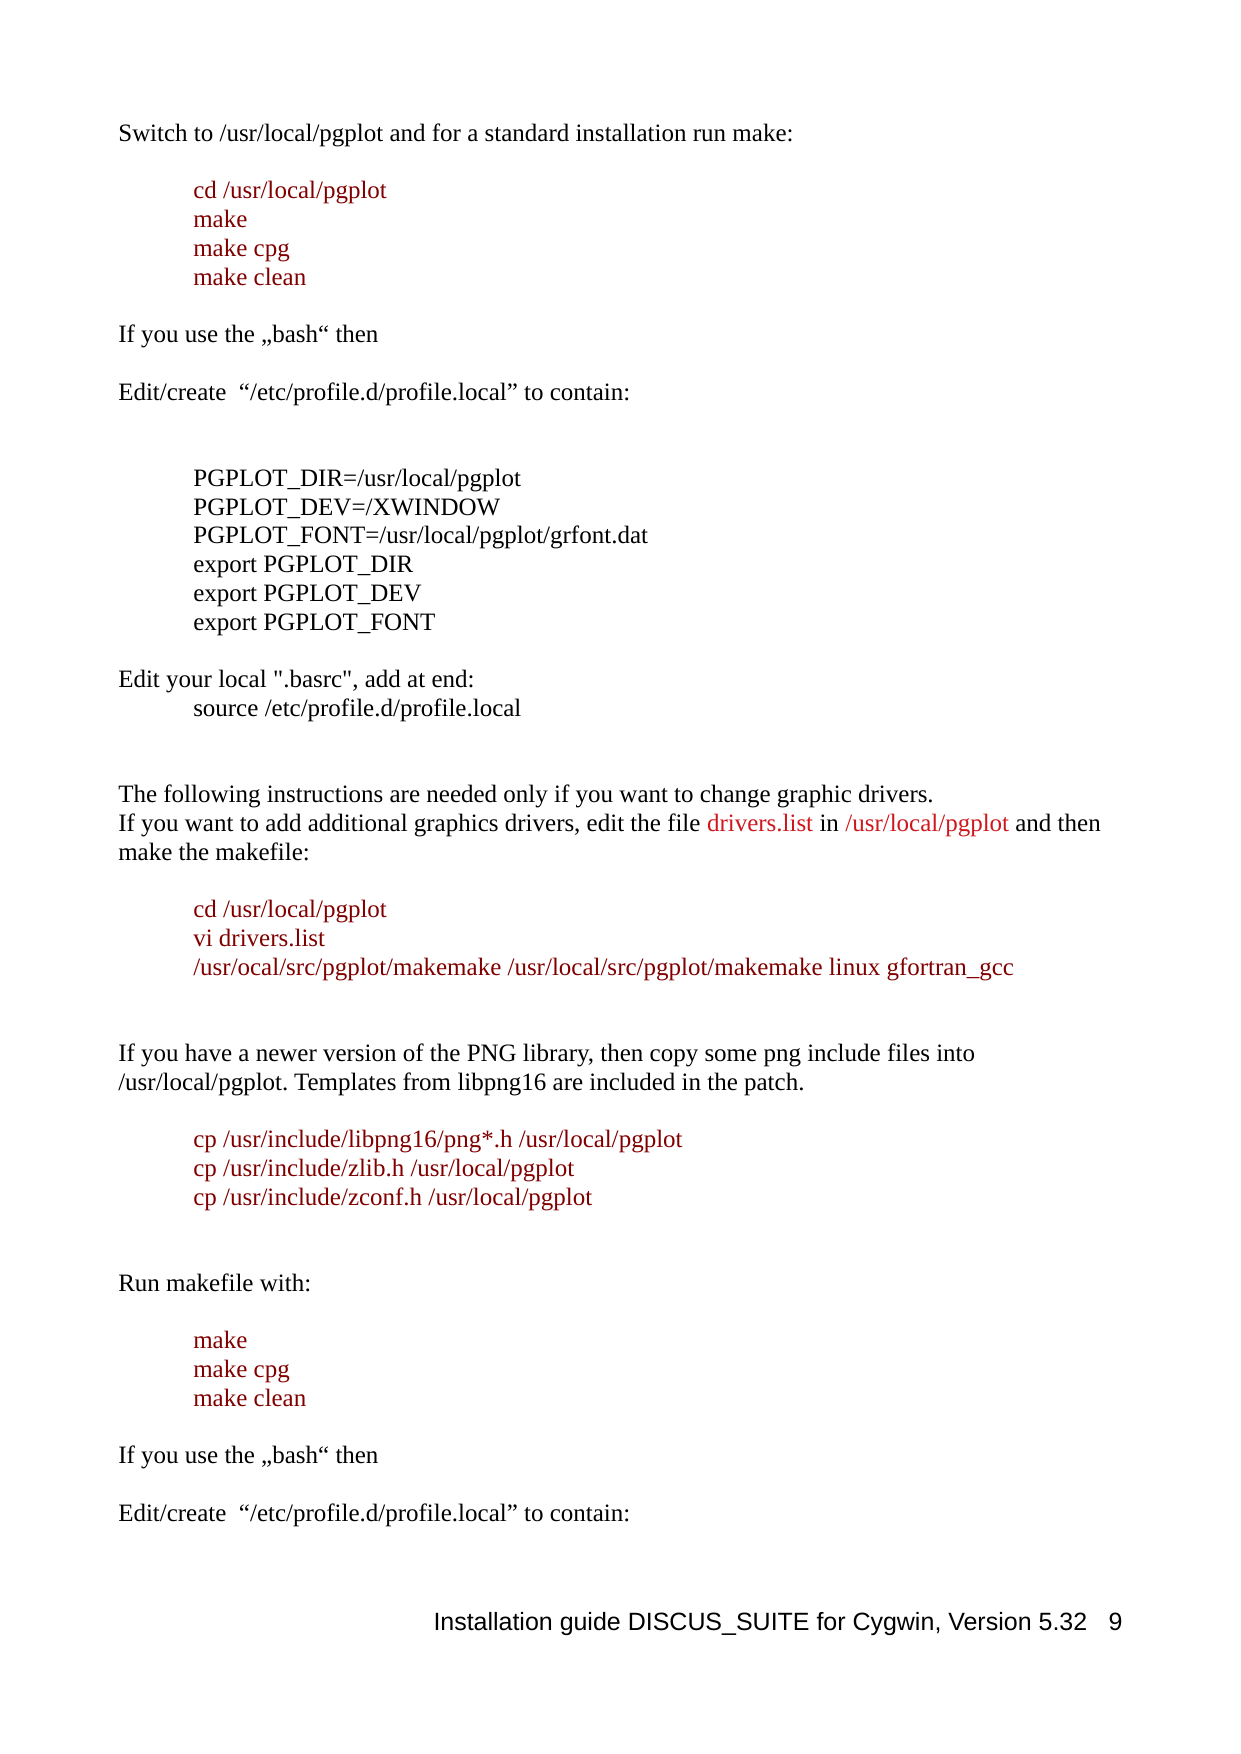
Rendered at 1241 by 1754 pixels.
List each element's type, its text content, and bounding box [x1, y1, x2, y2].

text make clean [118, 262, 1122, 291]
text make [118, 1326, 1122, 1354]
text cd /usr/local/pgplot [118, 176, 1122, 204]
text Switch to /usr/local/pgplot and for a standard installation run make: [118, 118, 1122, 147]
text Edit/create “/etc/profile.d/profile.local” to contain: [118, 1498, 1122, 1527]
text Edit your local ".basrc", add at end: [118, 664, 1122, 693]
text make cpg [118, 233, 1122, 262]
text If you use the „bash“ then [118, 1441, 1122, 1469]
text cp /usr/include/zconf.h /usr/local/pgplot [118, 1182, 1122, 1211]
text export PGPLOT_FONT [118, 607, 1122, 636]
text PGPLOT_FONT=/usr/local/pgplot/grfont.dat [118, 521, 1122, 549]
text If you have a newer version of the PNG library, then copy some png include files into /usr/local/pgplot. Templates from libpng16 are included in the patch. [118, 1038, 1122, 1096]
text cp /usr/include/zlib.h /usr/local/pgplot [118, 1153, 1122, 1182]
text cd /usr/local/pgplot [118, 894, 1122, 923]
text export PGPLOT_DIR [118, 549, 1122, 578]
text If you use the „bash“ then [118, 319, 1122, 348]
text If you want to add additional graphics drivers, edit the file drivers.list in /usr/local/pgplot and then [118, 808, 1122, 837]
text cp /usr/include/libpng16/png*.h /usr/local/pgplot [118, 1124, 1122, 1153]
text vi drivers.list [118, 923, 1122, 952]
text PGPLOT_DEV=/XWINDOW [118, 492, 1122, 521]
text Run makefile with: [118, 1268, 1122, 1297]
text source /etc/profile.d/profile.local [118, 693, 1122, 722]
text The following instructions are needed only if you want to change graphic drivers. [118, 779, 1122, 808]
text make [118, 204, 1122, 233]
text make clean [118, 1383, 1122, 1412]
text /usr/ocal/src/pgplot/makemake /usr/local/src/pgplot/makemake linux gfortran_gcc [118, 952, 1122, 981]
text make the makefile: [118, 837, 1122, 866]
text export PGPLOT_DEV [118, 578, 1122, 607]
text Edit/create “/etc/profile.d/profile.local” to contain: [118, 377, 1122, 406]
text PGPLOT_DIR=/usr/local/pgplot [118, 463, 1122, 492]
text make cpg [118, 1354, 1122, 1383]
